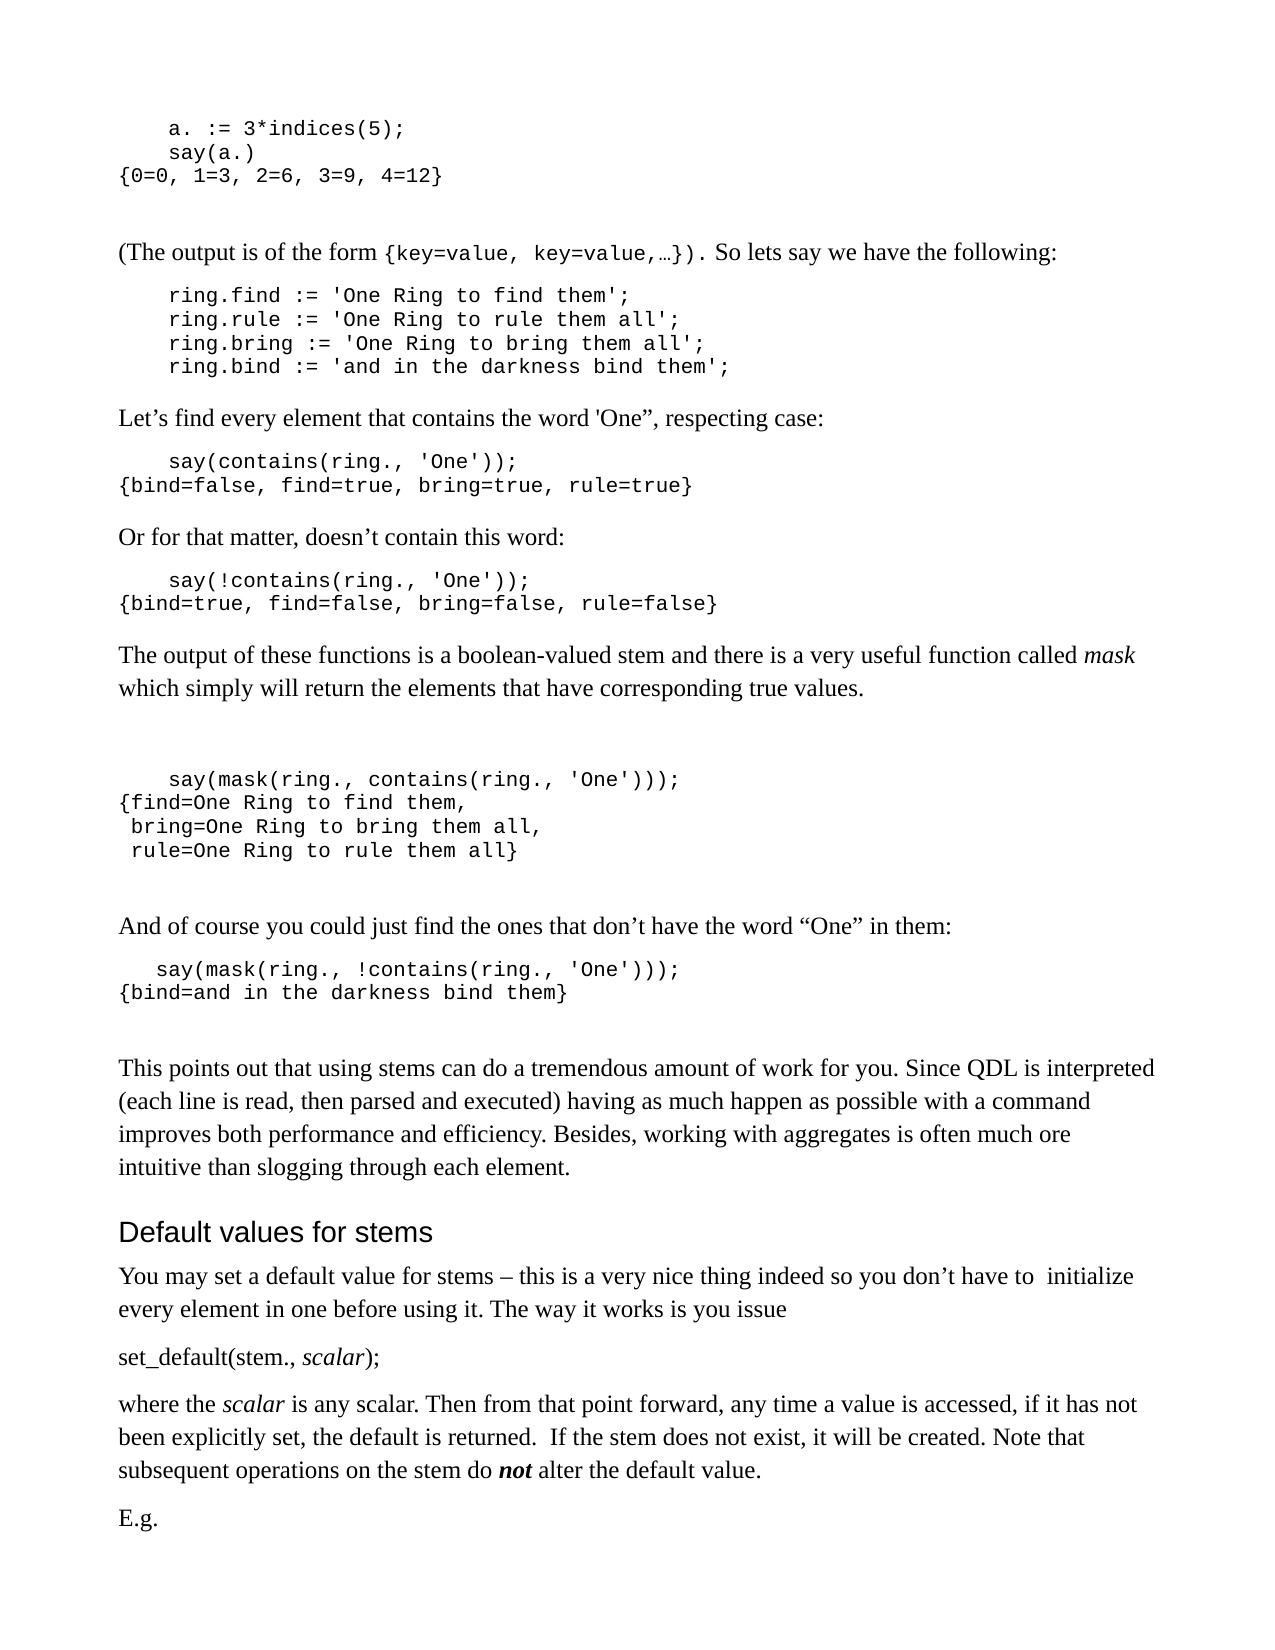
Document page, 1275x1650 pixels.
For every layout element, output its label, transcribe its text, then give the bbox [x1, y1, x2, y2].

text This points out that using stems can do a tremendous amount of work for you. Since QDL is interpreted (each line is read, then parsed and executed) having as much happen as possible with a command improves both performance and efficiency. Besides, working with aggregates is often much ore intuitive than slogging through each element. [118, 1053, 1157, 1181]
text (The output is of the form {key=value, key=value,…}). So lets say we have the following: [118, 237, 1157, 266]
text rule=One Ring to rule them all} [118, 840, 1157, 863]
text {0=0, 1=3, 2=6, 3=9, 4=12} [118, 165, 1157, 189]
text {bind=true, find=false, bring=false, rule=false} [118, 593, 1157, 617]
text where the scalar is any scalar. Then from that point forward, any time a value is accessed, if it has not been explicitly set, the default is returned. If the stem does not exist, it will be created. Note that subsequent operations on the stem do not alter the default value. [118, 1389, 1157, 1484]
text set_default(stem., scalar); [118, 1342, 1157, 1370]
text say(!contains(ring., 'One')); [118, 569, 1157, 593]
text And of course you could just find the ones that don’t have the word “One” in them: [118, 911, 1157, 940]
text {bind=false, find=true, bring=true, rule=true} [118, 475, 1157, 498]
text Let’s find every element that contains the word 'One”, respecting case: [118, 403, 1157, 432]
text The output of these functions is a boolean-valued stem and there is a very useful function called mask which simply will return the elements that have corresponding true values. [118, 641, 1157, 702]
text ring.bring := 'One Ring to bring them all'; [118, 332, 1157, 356]
text say(mask(ring., !contains(ring., 'One'))); [118, 958, 1157, 982]
text ring.rule := 'One Ring to rule them all'; [118, 309, 1157, 332]
text ring.bind := 'and in the darkness bind them'; [118, 356, 1157, 380]
text bring=One Ring to bring them all, [118, 816, 1157, 840]
text ring.find := 'One Ring to find them'; [118, 285, 1157, 309]
text E.g. [118, 1503, 1157, 1532]
text a. := 3*indices(5); [118, 118, 1157, 142]
text say(mask(ring., contains(ring., 'One'))); [118, 769, 1157, 792]
text {find=One Ring to find them, [118, 792, 1157, 816]
text You may set a default value for stems – this is a very nice thing indeed so you don’t have to initialize every element in one before using it. The way it works is you issue [118, 1261, 1157, 1323]
text say(a.) [118, 142, 1157, 165]
subtitle Default values for stems [118, 1215, 1157, 1248]
text {bind=and in the darkness bind them} [118, 982, 1157, 1006]
text say(contains(ring., 'One')); [118, 451, 1157, 475]
text Or for that matter, doesn’t contain this word: [118, 522, 1157, 551]
